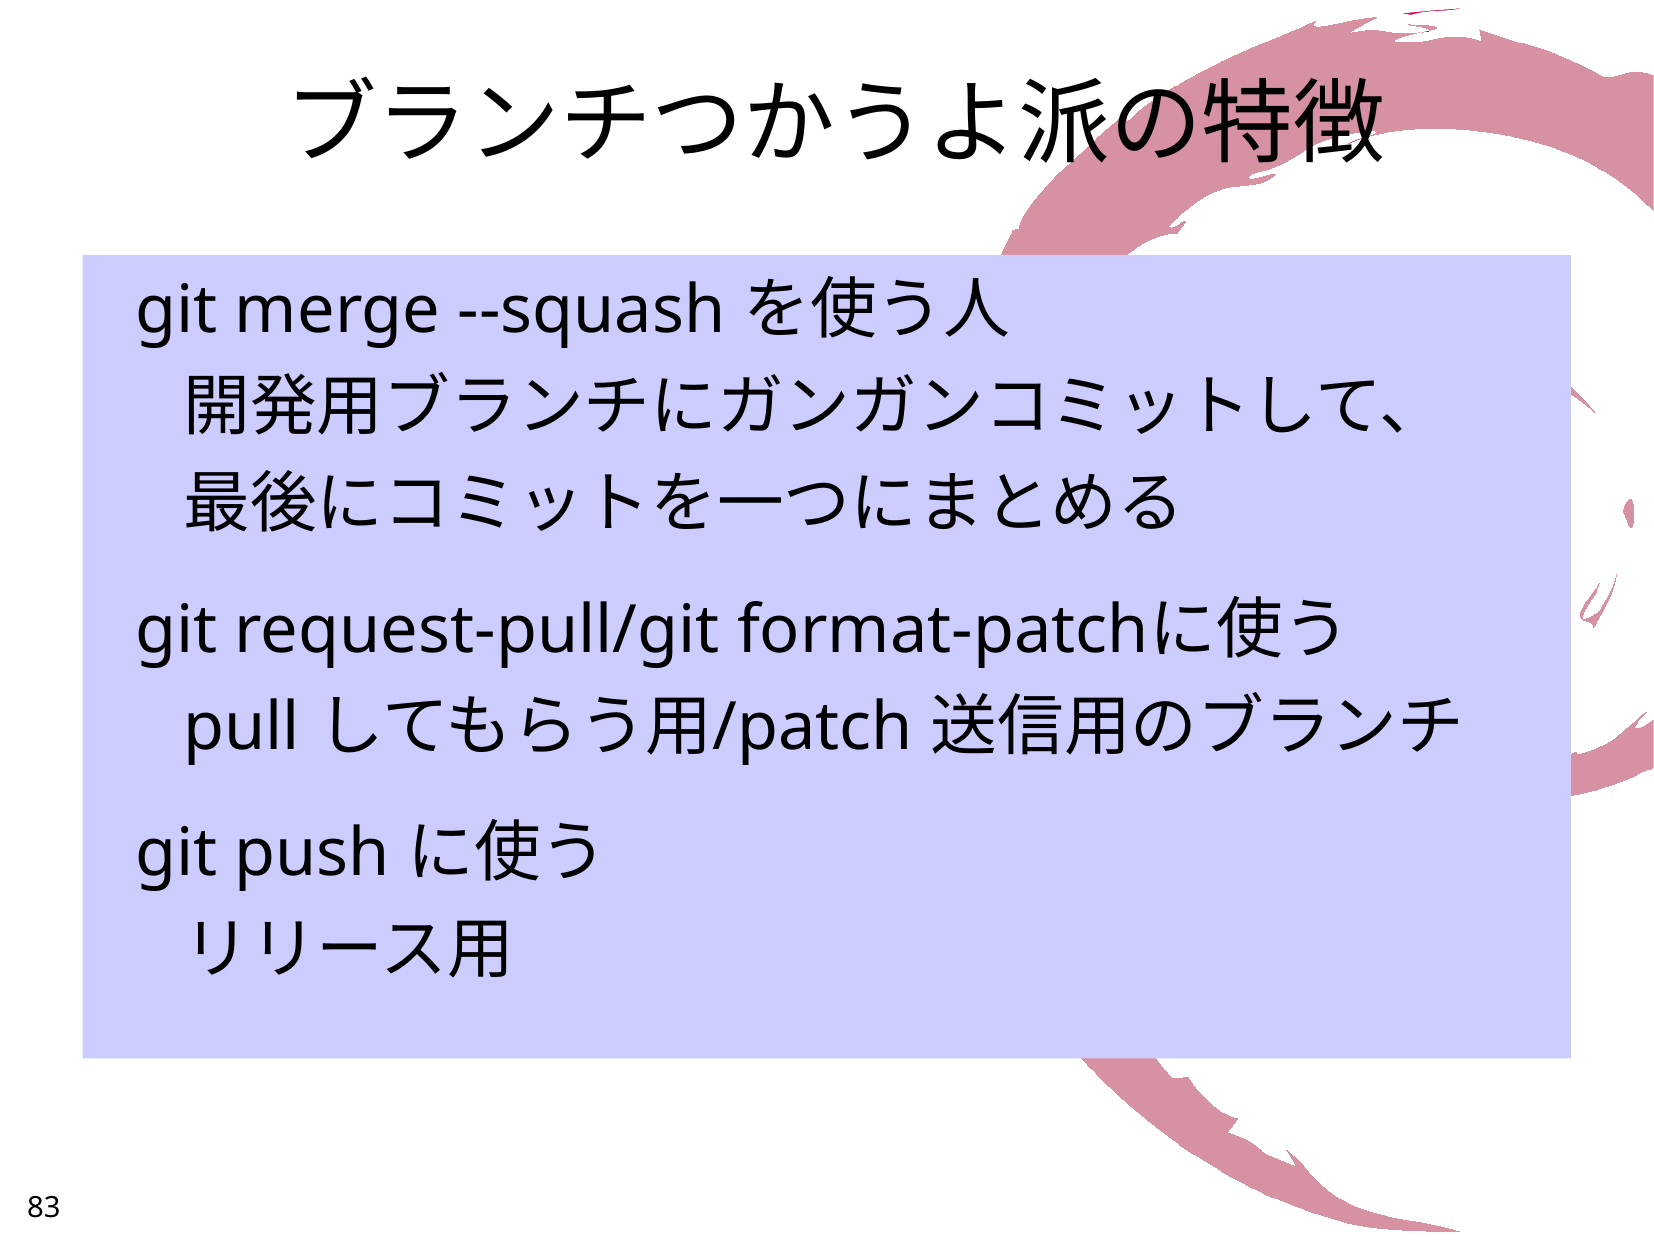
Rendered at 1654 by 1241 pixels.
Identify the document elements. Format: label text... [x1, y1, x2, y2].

list git merge --squash を使う人 開発用ブランチにガンガンコミットして、 最後にコミットを一つにまとめる git request-pull/git format-patchに使う pull してもらう用/patch 送信用のブランチ git push に使う リリース用 [82, 254, 1571, 1059]
title ブランチつかうよ派の特徴 [82, 49, 1571, 254]
picture [886, 0, 1654, 1241]
